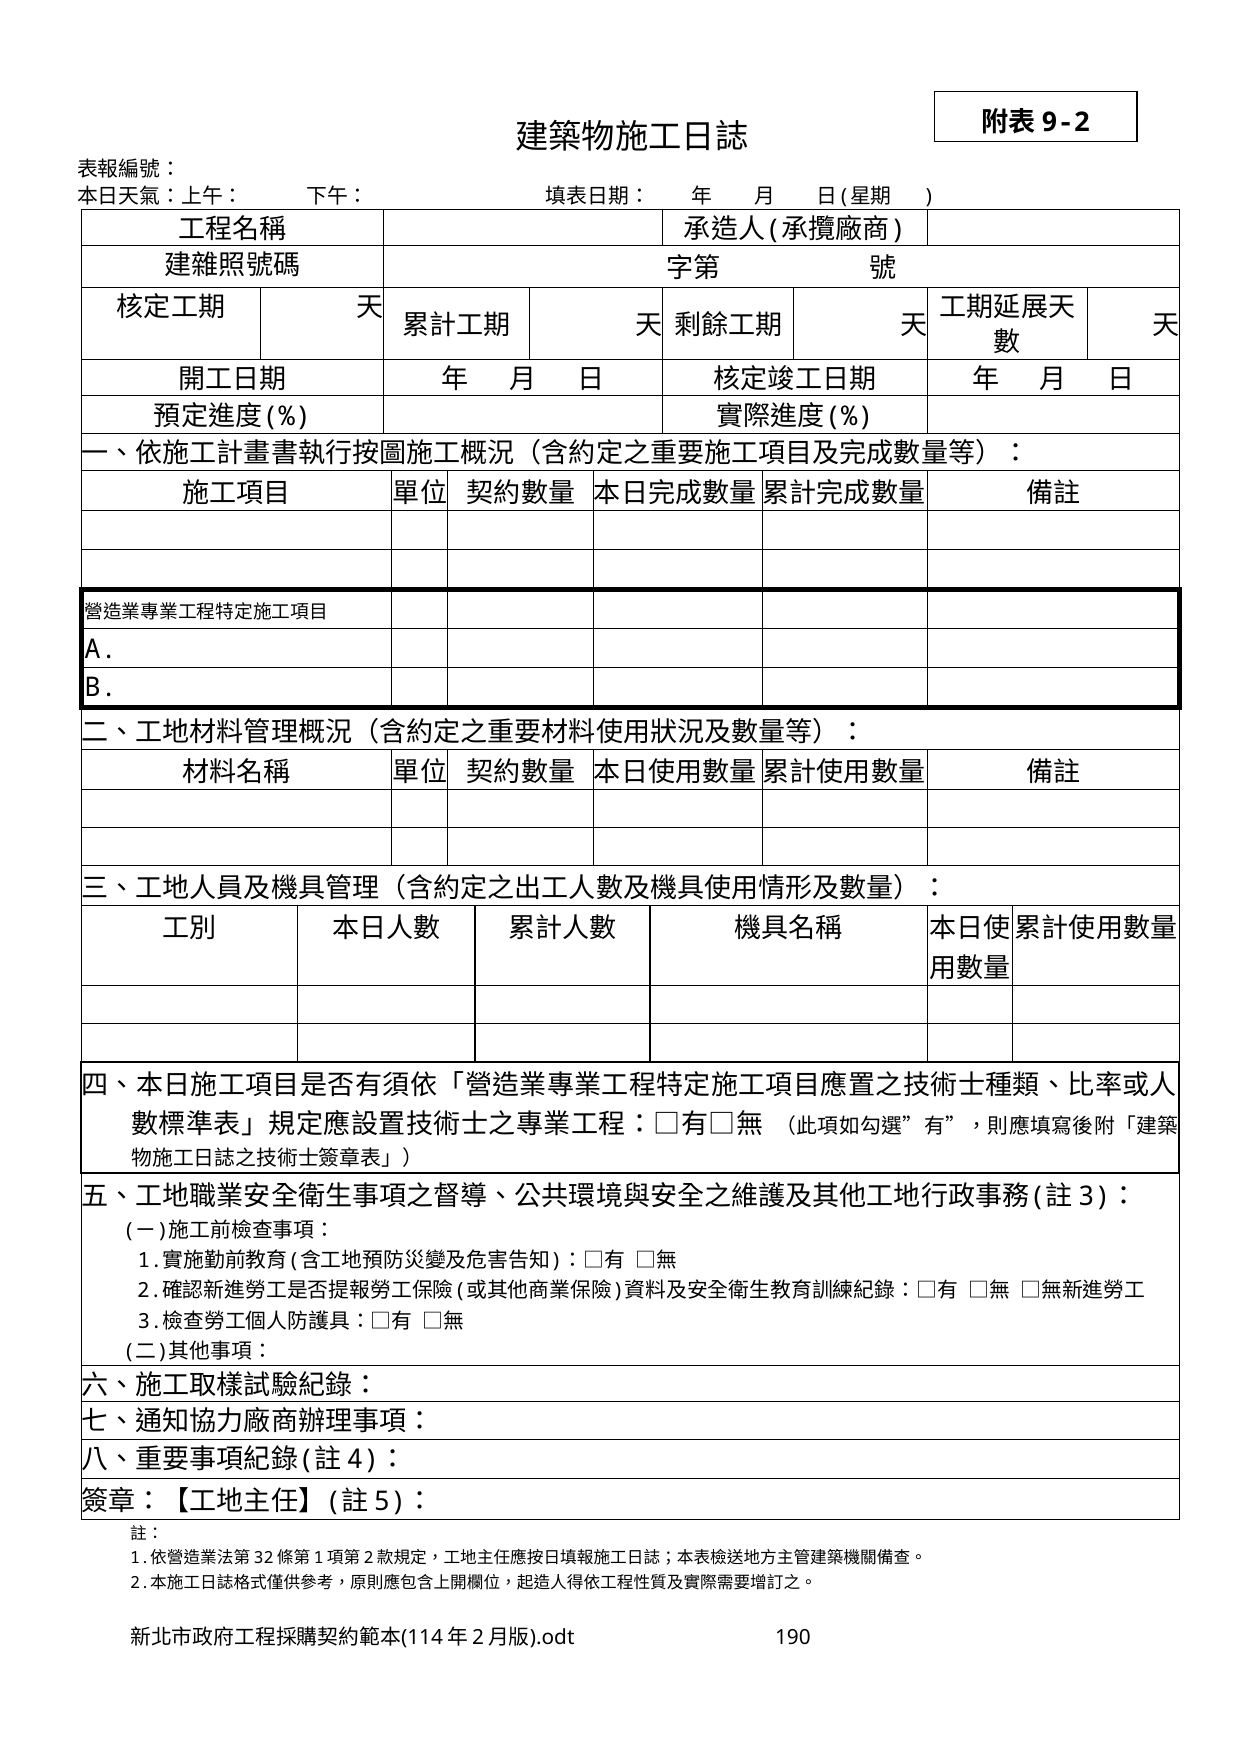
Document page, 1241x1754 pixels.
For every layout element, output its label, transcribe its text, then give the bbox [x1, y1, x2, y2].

table_cell [594, 592, 762, 628]
table_cell [594, 550, 762, 587]
table_cell 天 [1088, 288, 1179, 359]
table_cell [82, 550, 391, 587]
table_cell [384, 396, 662, 433]
text 1.依營造業法第32條第1項第2款規定，工地主任應按日填報施工日誌；本表檢送地方主管建築機關備查。 [130, 1544, 1133, 1569]
table_cell 天 [261, 288, 383, 359]
table_cell 剩餘工期 [663, 288, 793, 359]
table_cell [594, 828, 762, 865]
table_header [384, 210, 662, 245]
table_cell [448, 828, 593, 865]
table_cell [651, 1024, 927, 1061]
table_cell [82, 828, 391, 865]
table_cell 天 [530, 288, 662, 359]
table_cell 字第 號 [384, 246, 1179, 287]
table_cell 累計工期 [384, 288, 529, 359]
table_cell 契約數量 [448, 750, 593, 789]
table_cell 實際進度(%) [663, 396, 927, 433]
table_cell [448, 790, 593, 827]
table_cell [928, 629, 1177, 667]
table_cell 五、工地職業安全衛生事項之督導、公共環境與安全之維護及其他工地行政事務(註3)： (ㄧ)施工前檢查事項： 1.實施勤前教育(含工地預防災變及危害告知)：□有 □無 2.確認新進勞工是否提報勞工保險(或其他商業保險)資料及安全衛生教育訓練紀錄：□有 □無 □無新進勞工 3.檢查勞工個人防護具：□有 □無 (二)其他事項： [82, 1174, 1179, 1365]
table_cell 本日人數 [298, 906, 474, 985]
table_cell [928, 592, 1177, 628]
table_cell [763, 550, 927, 587]
table_cell [763, 828, 927, 865]
table_cell 材料名稱 [82, 750, 391, 789]
table_cell [928, 828, 1179, 865]
table_cell 開工日期 [82, 360, 383, 395]
table_cell [82, 986, 297, 1023]
table_cell 本日完成數量 [594, 471, 762, 510]
table_cell [928, 1024, 1012, 1061]
table_cell [928, 511, 1179, 548]
table_cell [928, 668, 1177, 705]
table_cell 契約數量 [448, 471, 593, 510]
table_header 工程名稱 [82, 210, 383, 245]
table_cell [392, 592, 447, 628]
table_cell [1013, 986, 1179, 1023]
text 註： [130, 1520, 1133, 1544]
table_cell [476, 986, 649, 1023]
table_cell 三、工地人員及機具管理（含約定之出工人數及機具使用情形及數量）： [82, 866, 1179, 905]
table_cell 累計人數 [476, 906, 649, 985]
table_cell 累計使用數量 [763, 750, 927, 789]
table_header [928, 210, 1179, 245]
table_cell 簽章：【工地主任】(註5)： [82, 1479, 1179, 1518]
table_cell [476, 1024, 649, 1061]
table_cell [594, 668, 762, 705]
table_cell 八、重要事項紀錄(註4)： [82, 1440, 1179, 1478]
table_cell [763, 629, 927, 667]
table_cell 七、通知協力廠商辦理事項： [82, 1402, 1179, 1439]
table_cell 本日使用數量 [594, 750, 762, 789]
table_cell 一、依施工計畫書執行按圖施工概況（含約定之重要施工項目及完成數量等）： [82, 434, 1179, 470]
table_cell [594, 629, 762, 667]
table_cell 單位 [392, 471, 447, 510]
table_cell 年 月 日 [384, 360, 662, 395]
table_cell B. [84, 668, 391, 705]
table_cell A. [84, 629, 391, 667]
table_cell [298, 1024, 474, 1061]
table_cell [392, 668, 447, 705]
table_cell 備註 [928, 471, 1179, 510]
table_cell 工別 [82, 906, 297, 985]
text 2.本施工日誌格式僅供參考，原則應包含上開欄位，起造人得依工程性質及實際需要增訂之。 [130, 1569, 1133, 1593]
table_cell [392, 790, 447, 827]
table_cell [928, 396, 1179, 433]
table_cell 四、本日施工項目是否有須依「營造業專業工程特定施工項目應置之技術士種類、比率或人數標準表」規定應設置技術士之專業工程：□有□無 （此項如勾選”有”，則應填寫後附「建築物施工日誌之技術士簽章表」） [82, 1063, 1178, 1172]
table_cell [928, 550, 1179, 587]
table_cell [82, 1024, 297, 1061]
table_cell [448, 511, 593, 548]
table_cell 累計完成數量 [763, 471, 927, 510]
table_cell [82, 511, 391, 548]
table_cell [448, 668, 593, 705]
text 建築物施工日誌 [130, 126, 1133, 155]
table_cell [763, 668, 927, 705]
table_cell 天 [794, 288, 927, 359]
table_cell [763, 592, 927, 628]
table_cell 核定工期 [82, 288, 260, 359]
table_cell 核定竣工日期 [663, 360, 927, 395]
table_cell [82, 790, 391, 827]
table_cell 年 月 日 [928, 360, 1179, 395]
table_cell [928, 986, 1012, 1023]
table_cell 預定進度(%) [82, 396, 383, 433]
table_cell 備註 [928, 750, 1179, 789]
table_cell [448, 629, 593, 667]
table_cell 建雜照號碼 [82, 246, 383, 287]
table_cell 二、工地材料管理概況（含約定之重要材料使用狀況及數量等）： [82, 710, 1179, 749]
text 表報編號： [77, 155, 1133, 182]
table_cell 累計使用數量 [1013, 906, 1179, 985]
table_cell [392, 511, 447, 548]
table_cell [763, 790, 927, 827]
table_cell [448, 550, 593, 587]
table_cell 六、施工取樣試驗紀錄： [82, 1366, 1179, 1401]
table_cell [392, 828, 447, 865]
table_cell [928, 790, 1179, 827]
table_cell 營造業專業工程特定施工項目 [84, 592, 391, 628]
table_cell [298, 986, 474, 1023]
text 本日天氣：上午： 下午： 填表日期： 年 月 日(星期 ) [77, 182, 1240, 209]
table_header 承造人(承攬廠商) [663, 210, 927, 245]
table_cell [594, 790, 762, 827]
table_cell [651, 986, 927, 1023]
table_cell [763, 511, 927, 548]
table_cell 單位 [392, 750, 447, 789]
table_cell 工期延展天數 [928, 288, 1087, 359]
table_cell [392, 629, 447, 667]
table_cell [594, 511, 762, 548]
table_cell [1013, 1024, 1179, 1061]
table_cell 機具名稱 [651, 906, 927, 985]
table_cell [448, 592, 593, 628]
table_cell 施工項目 [82, 471, 391, 510]
table_cell [392, 550, 447, 587]
table_cell 本日使用數量 [928, 906, 1012, 985]
text 附表9-2 [950, 100, 1121, 133]
